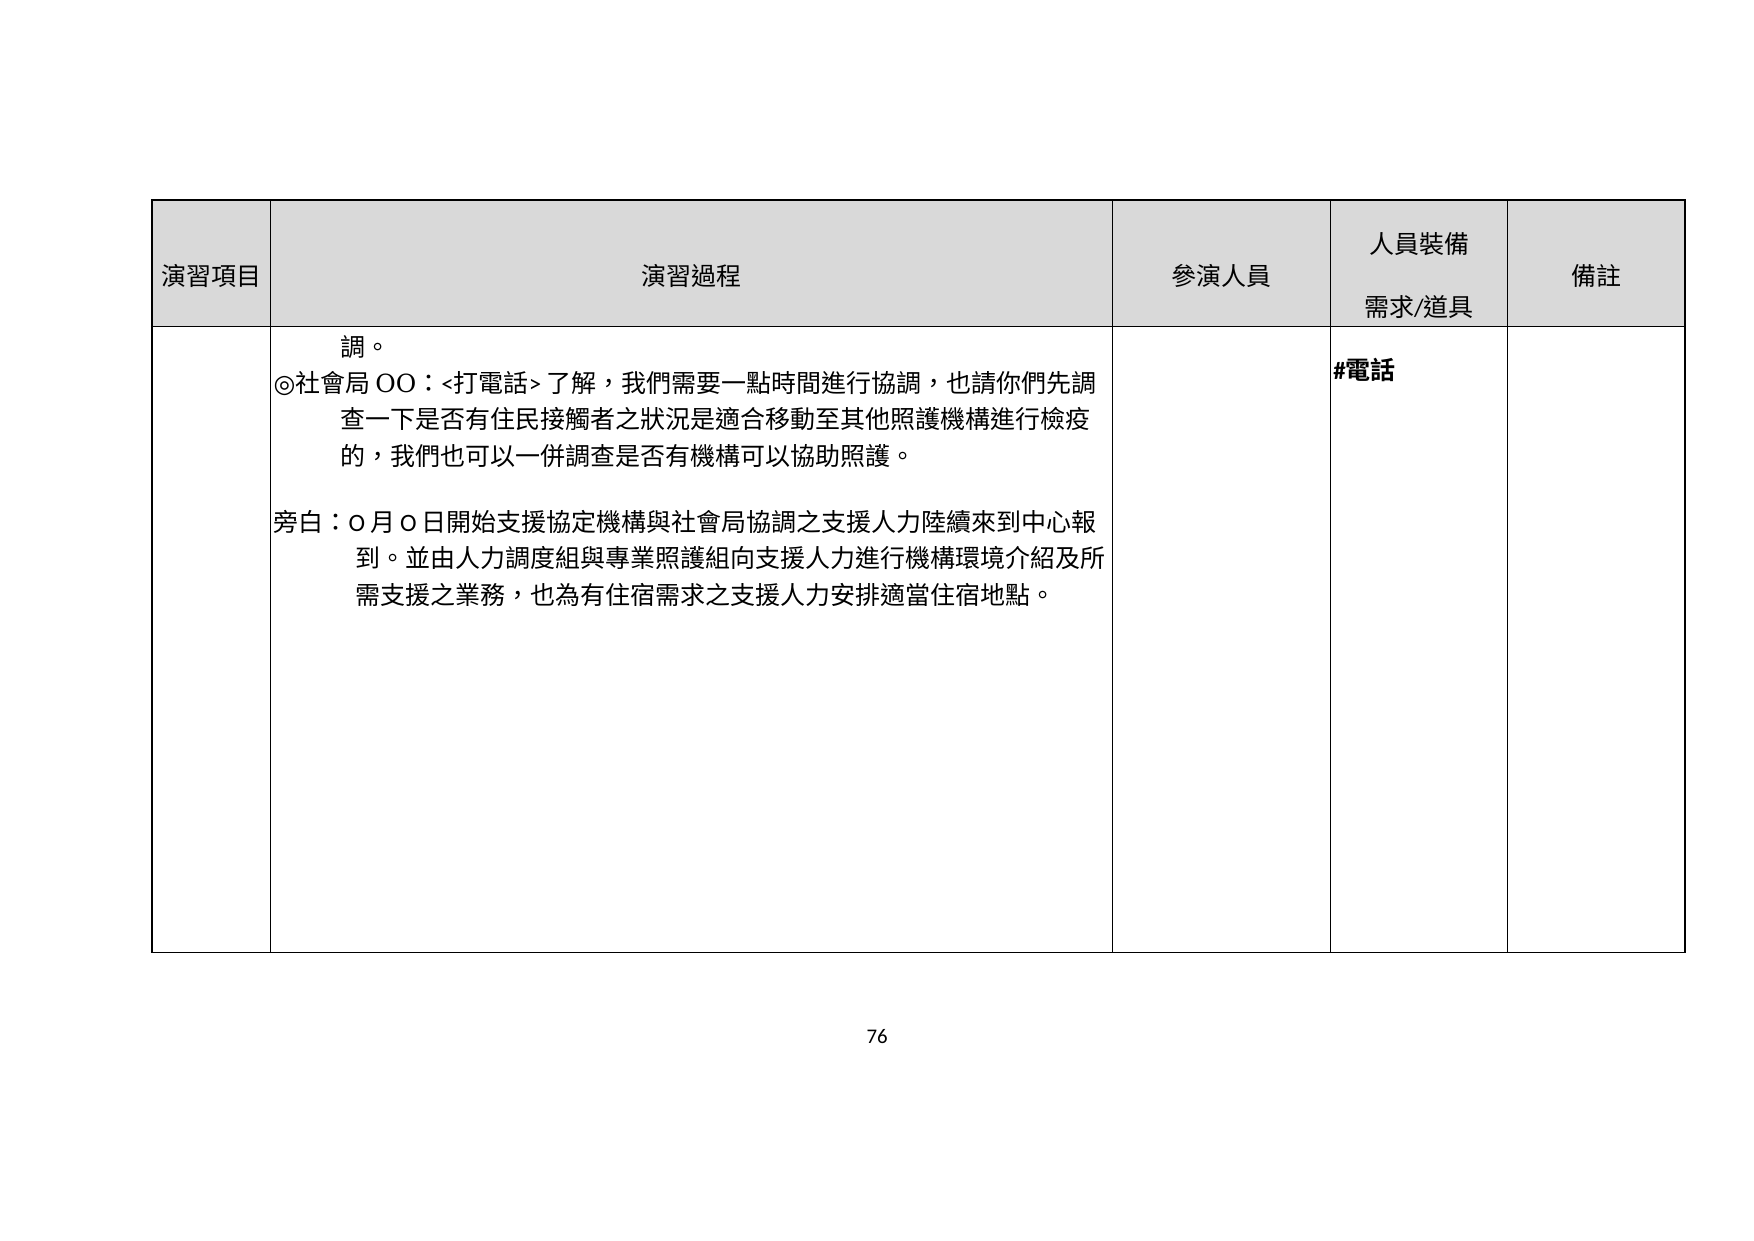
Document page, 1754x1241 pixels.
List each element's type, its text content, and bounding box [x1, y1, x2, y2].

table_cell 調。 ◎社會局OO：<打電話> 了解，我們需要一點時間進行協調，也請你們先調查一下是否有住民接觸者之狀況是適合移動至其他照護機構進行檢疫的，我們也可以一併調查是否有機構可以協助照護。 旁白：O月O日開始支援協定機構與社會局協調之支援人力陸續來到中心報到。並由人力調度組與專業照護組向支援人力進行機構環境介紹及所需支援之業務，也為有住宿需求之支援人力安排適當住宿地點。 [271, 327, 1112, 952]
table_cell #電話 [1331, 327, 1507, 952]
table_cell [153, 327, 270, 952]
table_header 演習項目 [153, 201, 270, 326]
table_cell [1508, 327, 1684, 952]
table_header 備註 [1508, 201, 1684, 326]
table_cell [1113, 327, 1330, 952]
table_header 參演人員 [1113, 201, 1330, 326]
table_header 人員裝備 需求/道具 [1331, 201, 1507, 326]
table_header 演習過程 [271, 201, 1112, 326]
